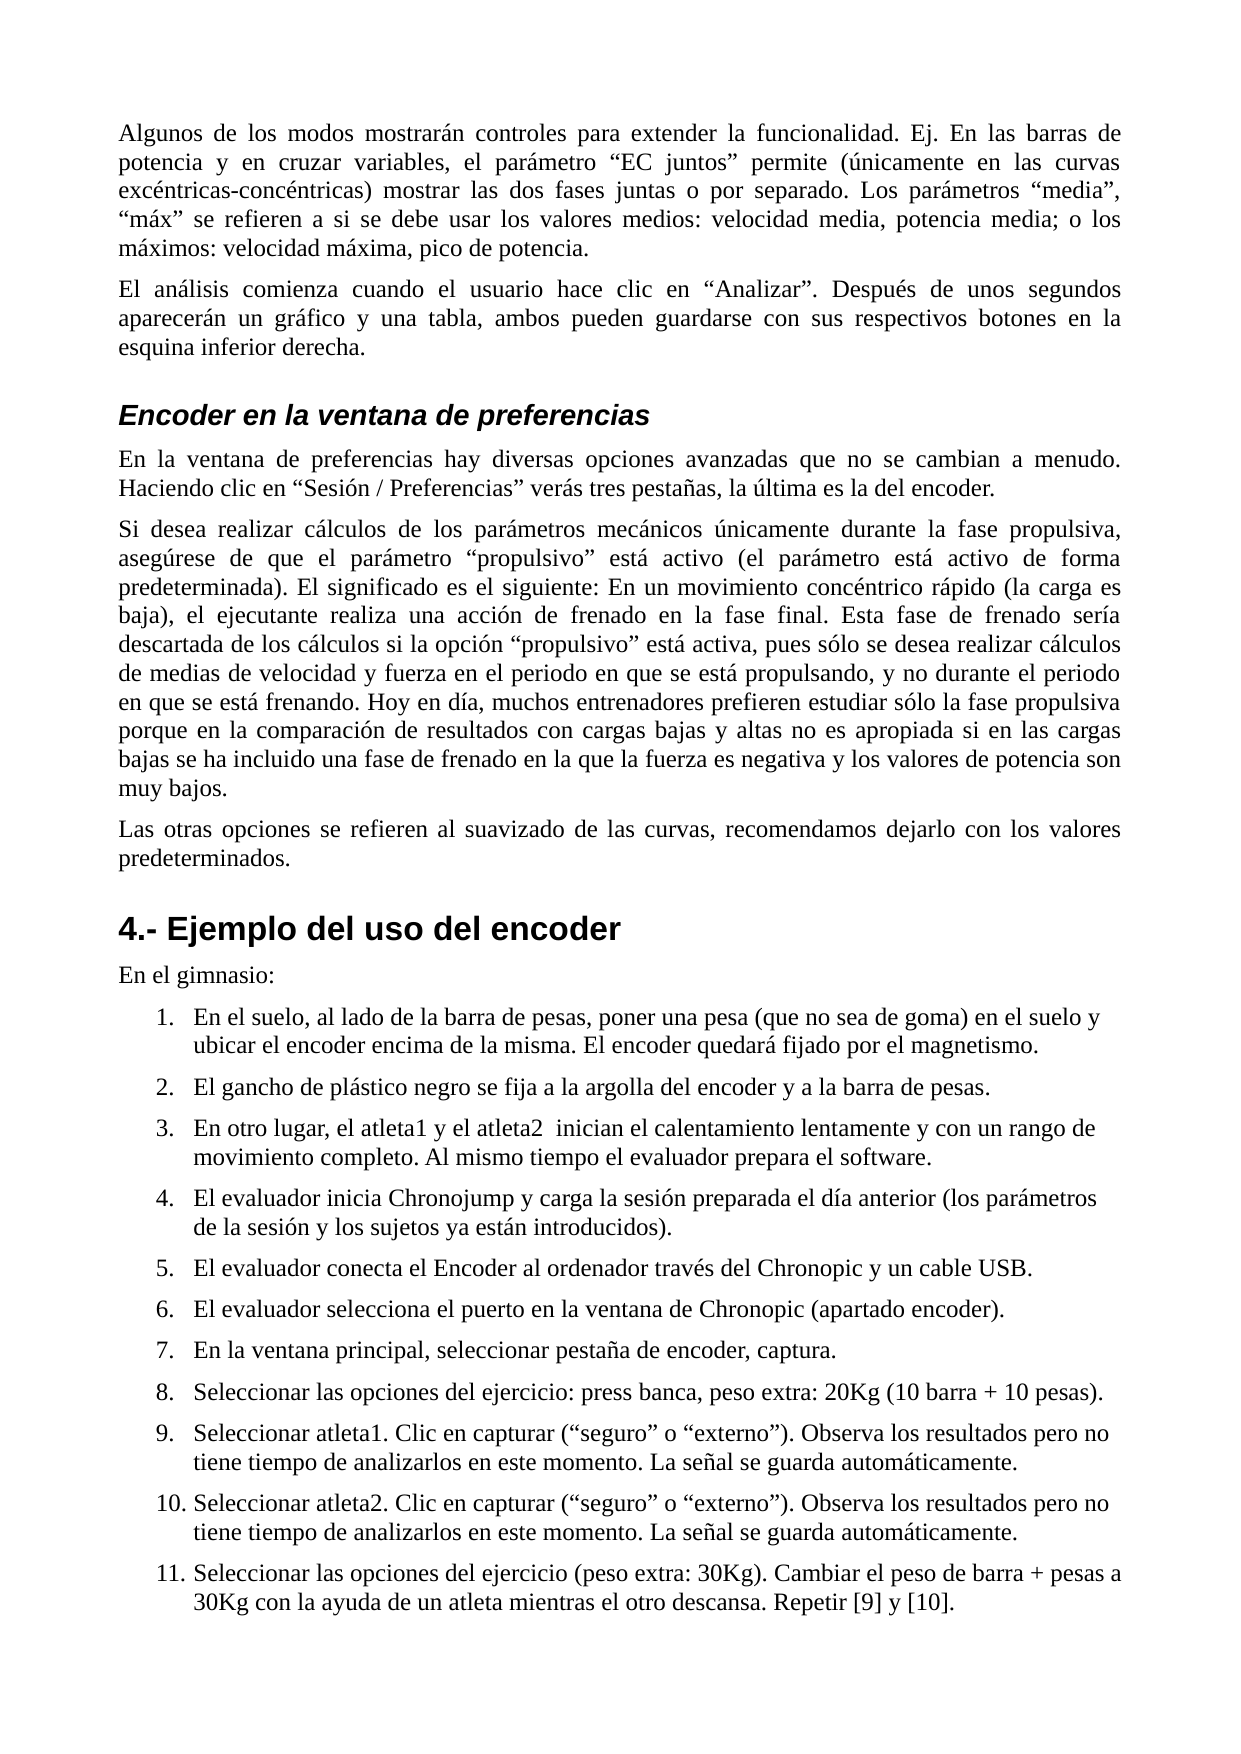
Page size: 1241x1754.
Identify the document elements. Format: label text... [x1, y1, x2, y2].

list En otro lugar, el atleta1 y el atleta2 inician el calentamiento lentamente y con un rango de movimiento completo. Al mismo tiempo el evaluador prepara el software. [156, 1113, 1122, 1170]
text En el gimnasio: [118, 960, 1122, 989]
list El evaluador selecciona el puerto en la ventana de Chronopic (apartado encoder). [156, 1294, 1122, 1323]
text Algunos de los modos mostrarán controles para extender la funcionalidad. Ej. En las barras de potencia y en cruzar variables, el parámetro “EC juntos” permite (únicamente en las curvas excéntricas-concéntricas) mostrar las dos fases juntas o por separado. Los parámetros “media”, “máx” se refieren a si se debe usar los valores medios: velocidad media, potencia media; o los máximos: velocidad máxima, pico de potencia. [118, 118, 1122, 262]
list Seleccionar atleta1. Clic en capturar (“seguro” o “externo”). Observa los resultados pero no tiene tiempo de analizarlos en este momento. La señal se guarda automáticamente. [156, 1418, 1122, 1475]
text El análisis comienza cuando el usuario hace clic en “Analizar”. Después de unos segundos aparecerán un gráfico y una tabla, ambos pueden guardarse con sus respectivos botones en la esquina inferior derecha. [118, 274, 1122, 361]
text En la ventana de preferencias hay diversas opciones avanzadas que no se cambian a menudo. Haciendo clic en “Sesión / Preferencias” verás tres pestañas, la última es la del encoder. [118, 444, 1122, 502]
text Las otras opciones se refieren al suavizado de las curvas, recomendamos dejarlo con los valores predeterminados. [118, 814, 1122, 872]
list En el suelo, al lado de la barra de pesas, poner una pesa (que no sea de goma) en el suelo y ubicar el encoder encima de la misma. El encoder quedará fijado por el magnetismo. [156, 1002, 1122, 1059]
list El evaluador conecta el Encoder al ordenador través del Chronopic y un cable USB. [156, 1253, 1122, 1282]
list Seleccionar atleta2. Clic en capturar (“seguro” o “externo”). Observa los resultados pero no tiene tiempo de analizarlos en este momento. La señal se guarda automáticamente. [156, 1488, 1122, 1545]
text Si desea realizar cálculos de los parámetros mecánicos únicamente durante la fase propulsiva, asegúrese de que el parámetro “propulsivo” está activo (el parámetro está activo de forma predeterminada). El significado es el siguiente: En un movimiento concéntrico rápido (la carga es baja), el ejecutante realiza una acción de frenado en la fase final. Esta fase de frenado sería descartada de los cálculos si la opción “propulsivo” está activa, pues sólo se desea realizar cálculos de medias de velocidad y fuerza en el periodo en que se está propulsando, y no durante el periodo en que se está frenando. Hoy en día, muchos entrenadores prefieren estudiar sólo la fase propulsiva porque en la comparación de resultados con cargas bajas y altas no es apropiada si en las cargas bajas se ha incluido una fase de frenado en la que la fuerza es negativa y los valores de potencia son muy bajos. [118, 514, 1122, 802]
list En la ventana principal, seleccionar pestaña de encoder, captura. [156, 1335, 1122, 1364]
list Seleccionar las opciones del ejercicio: press banca, peso extra: 20Kg (10 barra + 10 pesas). [156, 1377, 1122, 1405]
list El evaluador inicia Chronojump y carga la sesión preparada el día anterior (los parámetros de la sesión y los sujetos ya están introducidos). [156, 1183, 1122, 1240]
subtitle 4.- Ejemplo del uso del encoder [118, 909, 1122, 948]
list El gancho de plástico negro se fija a la argolla del encoder y a la barra de pesas. [156, 1072, 1122, 1100]
list Seleccionar las opciones del ejercicio (peso extra: 30Kg). Cambiar el peso de barra + pesas a 30Kg con la ayuda de un atleta mientras el otro descansa. Repetir [9] y [10]. [156, 1558, 1122, 1615]
subtitle Encoder en la ventana de preferencias [118, 398, 1122, 432]
